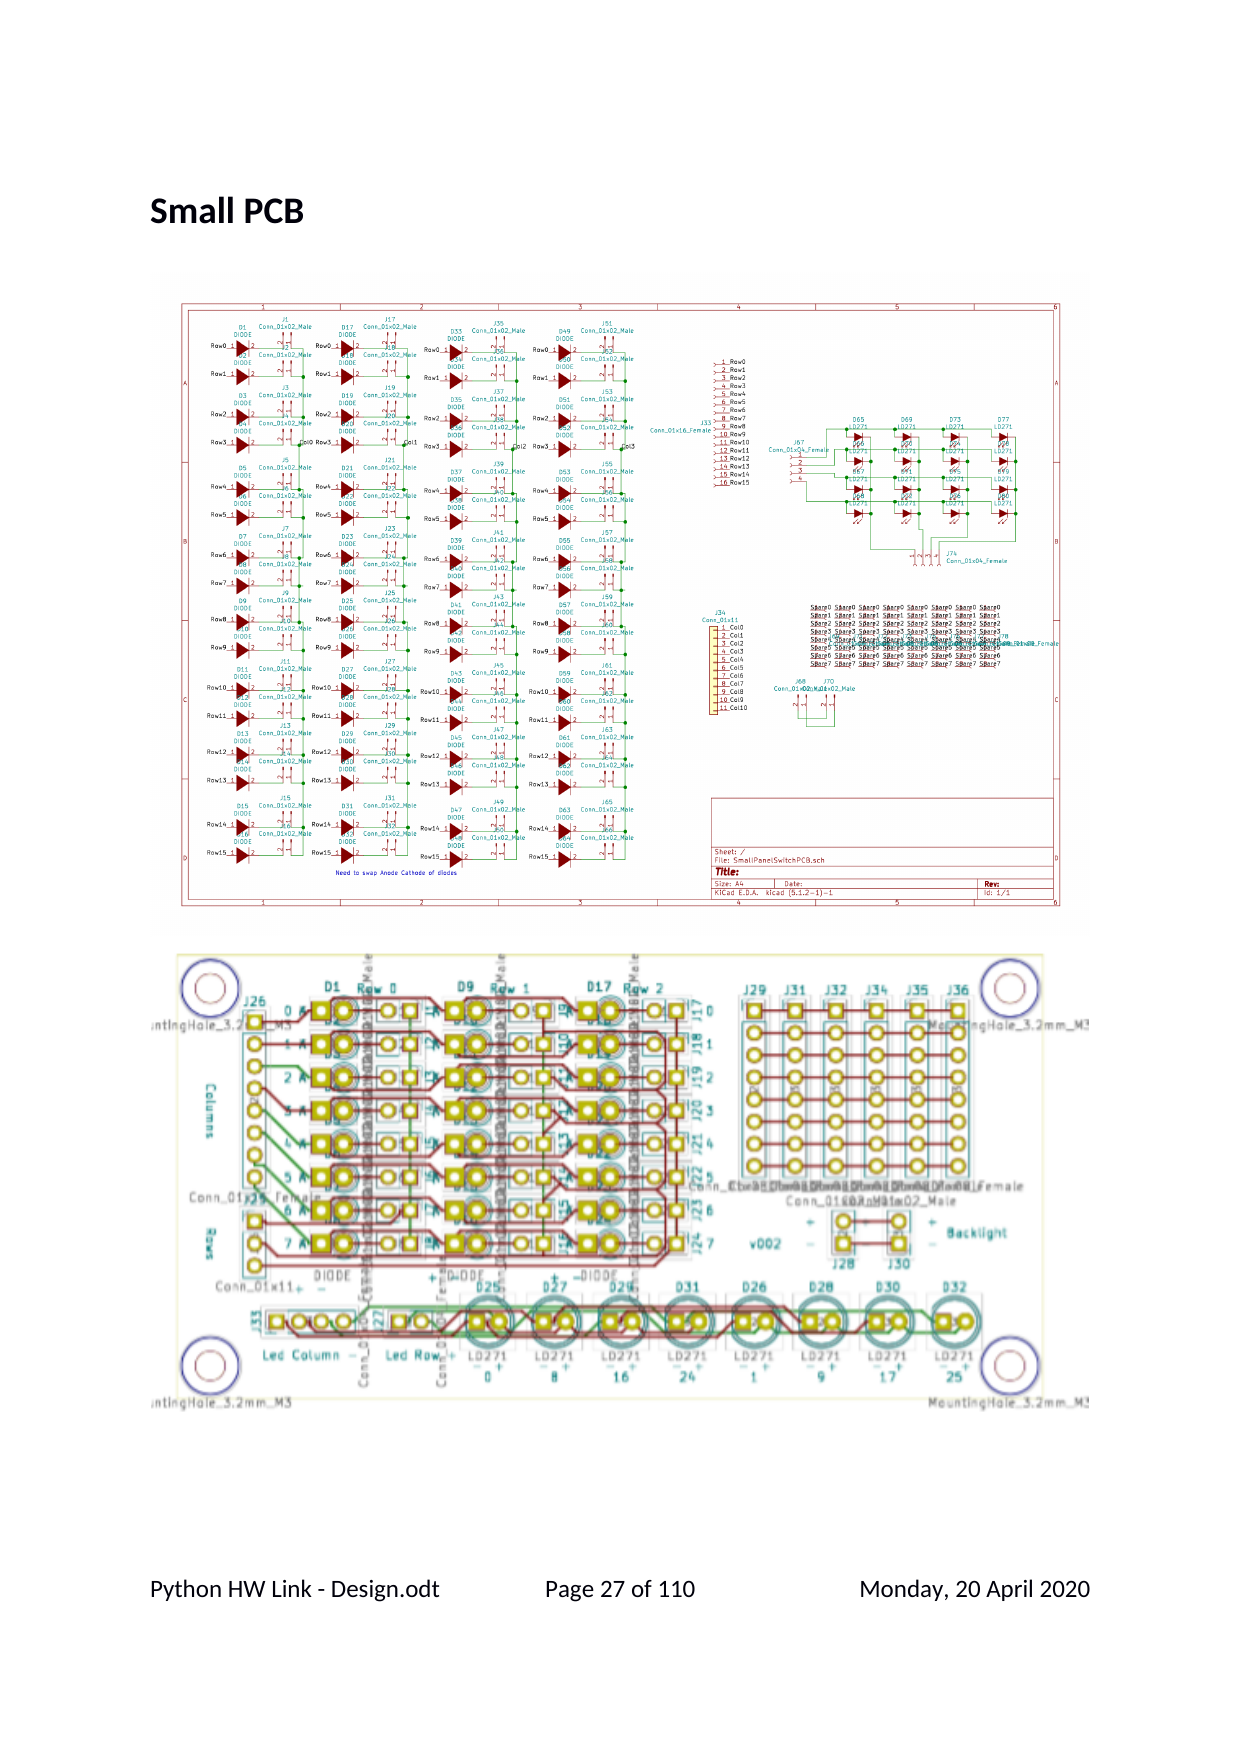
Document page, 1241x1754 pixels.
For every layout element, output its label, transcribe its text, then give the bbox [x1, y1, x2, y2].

picture [150, 272, 1091, 1425]
subtitle Small PCB [150, 187, 1090, 233]
